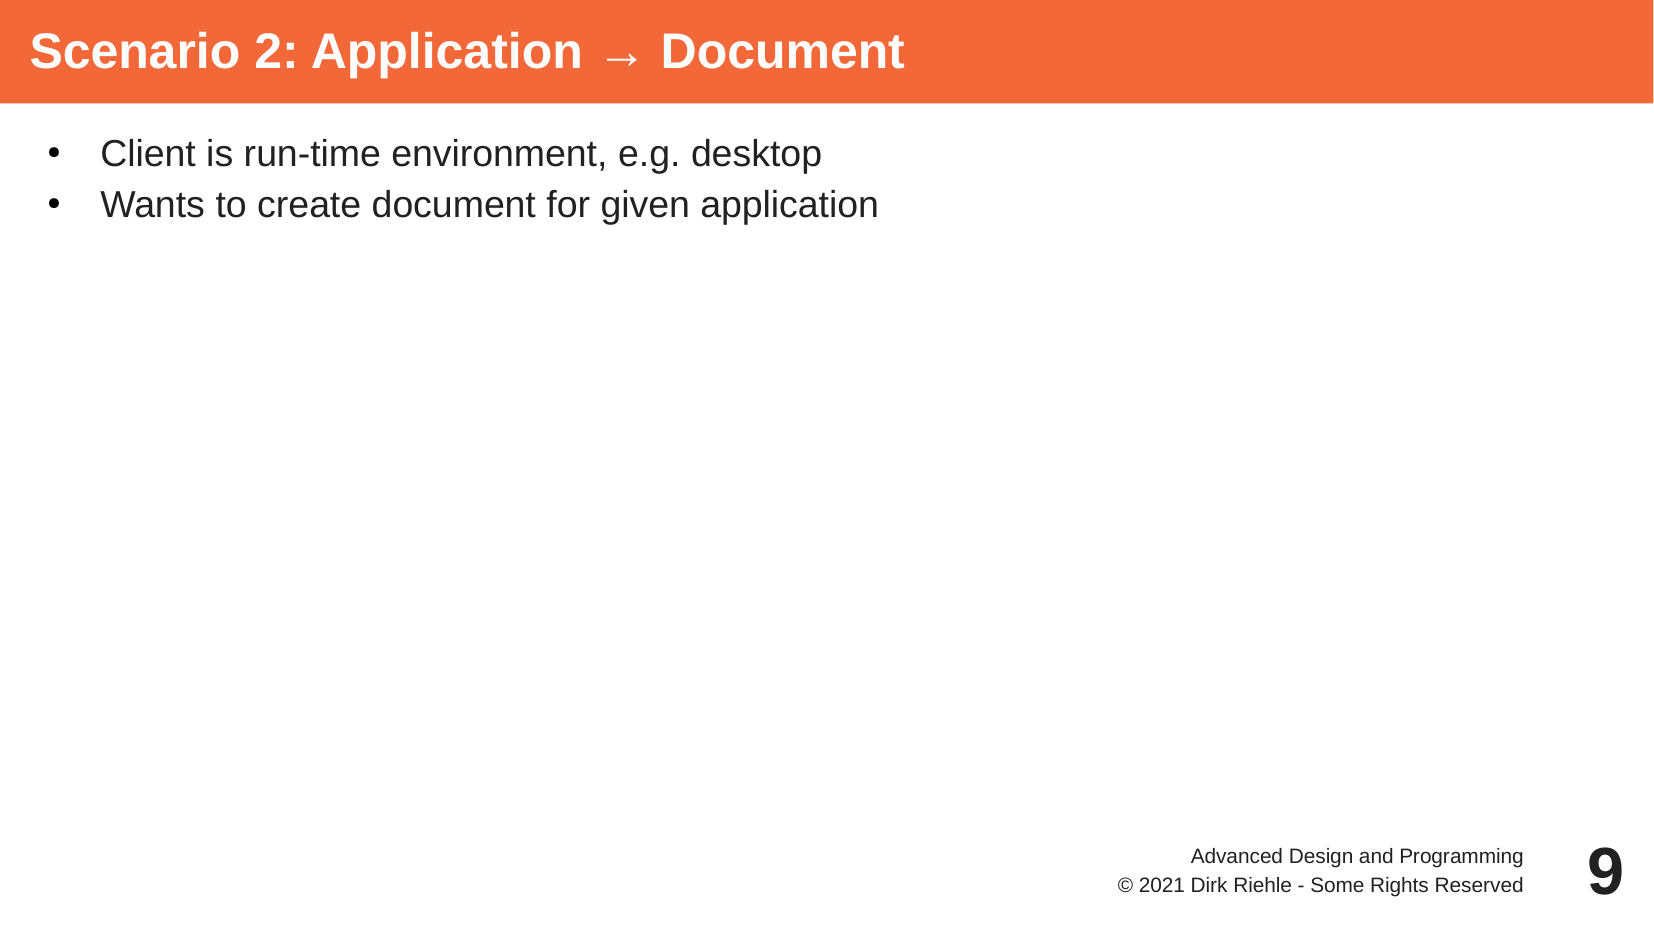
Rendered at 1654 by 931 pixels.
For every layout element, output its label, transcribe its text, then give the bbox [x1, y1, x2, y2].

title Scenario 2: Application → Document [0, 0, 1654, 104]
list Client is run-time environment, e.g. desktop Wants to create document for given application [29, 132, 1625, 813]
